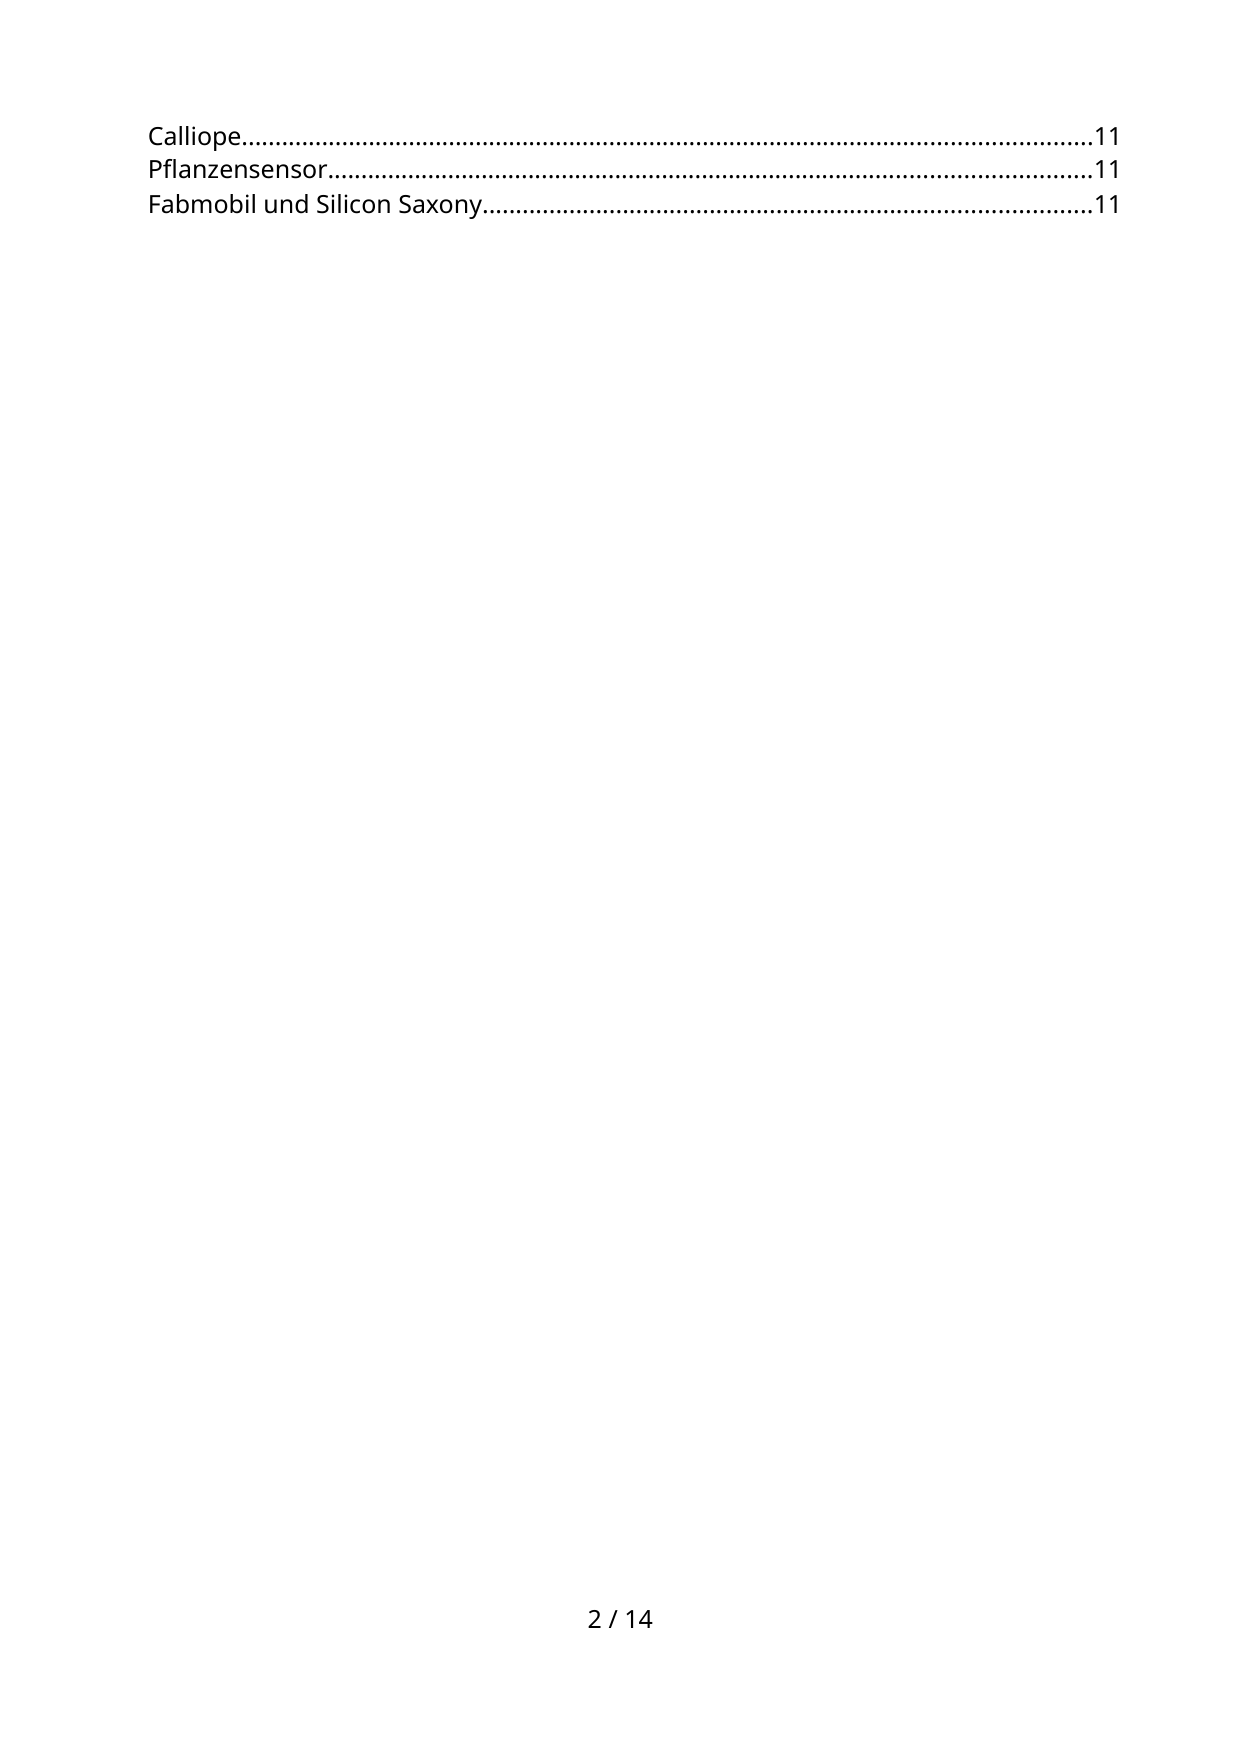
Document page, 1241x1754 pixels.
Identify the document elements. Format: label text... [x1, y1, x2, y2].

text Fabmobil und Silicon Saxony 11 [148, 186, 1122, 220]
text Calliope 11 [148, 118, 1122, 152]
text Pflanzensensor 11 [148, 152, 1122, 186]
